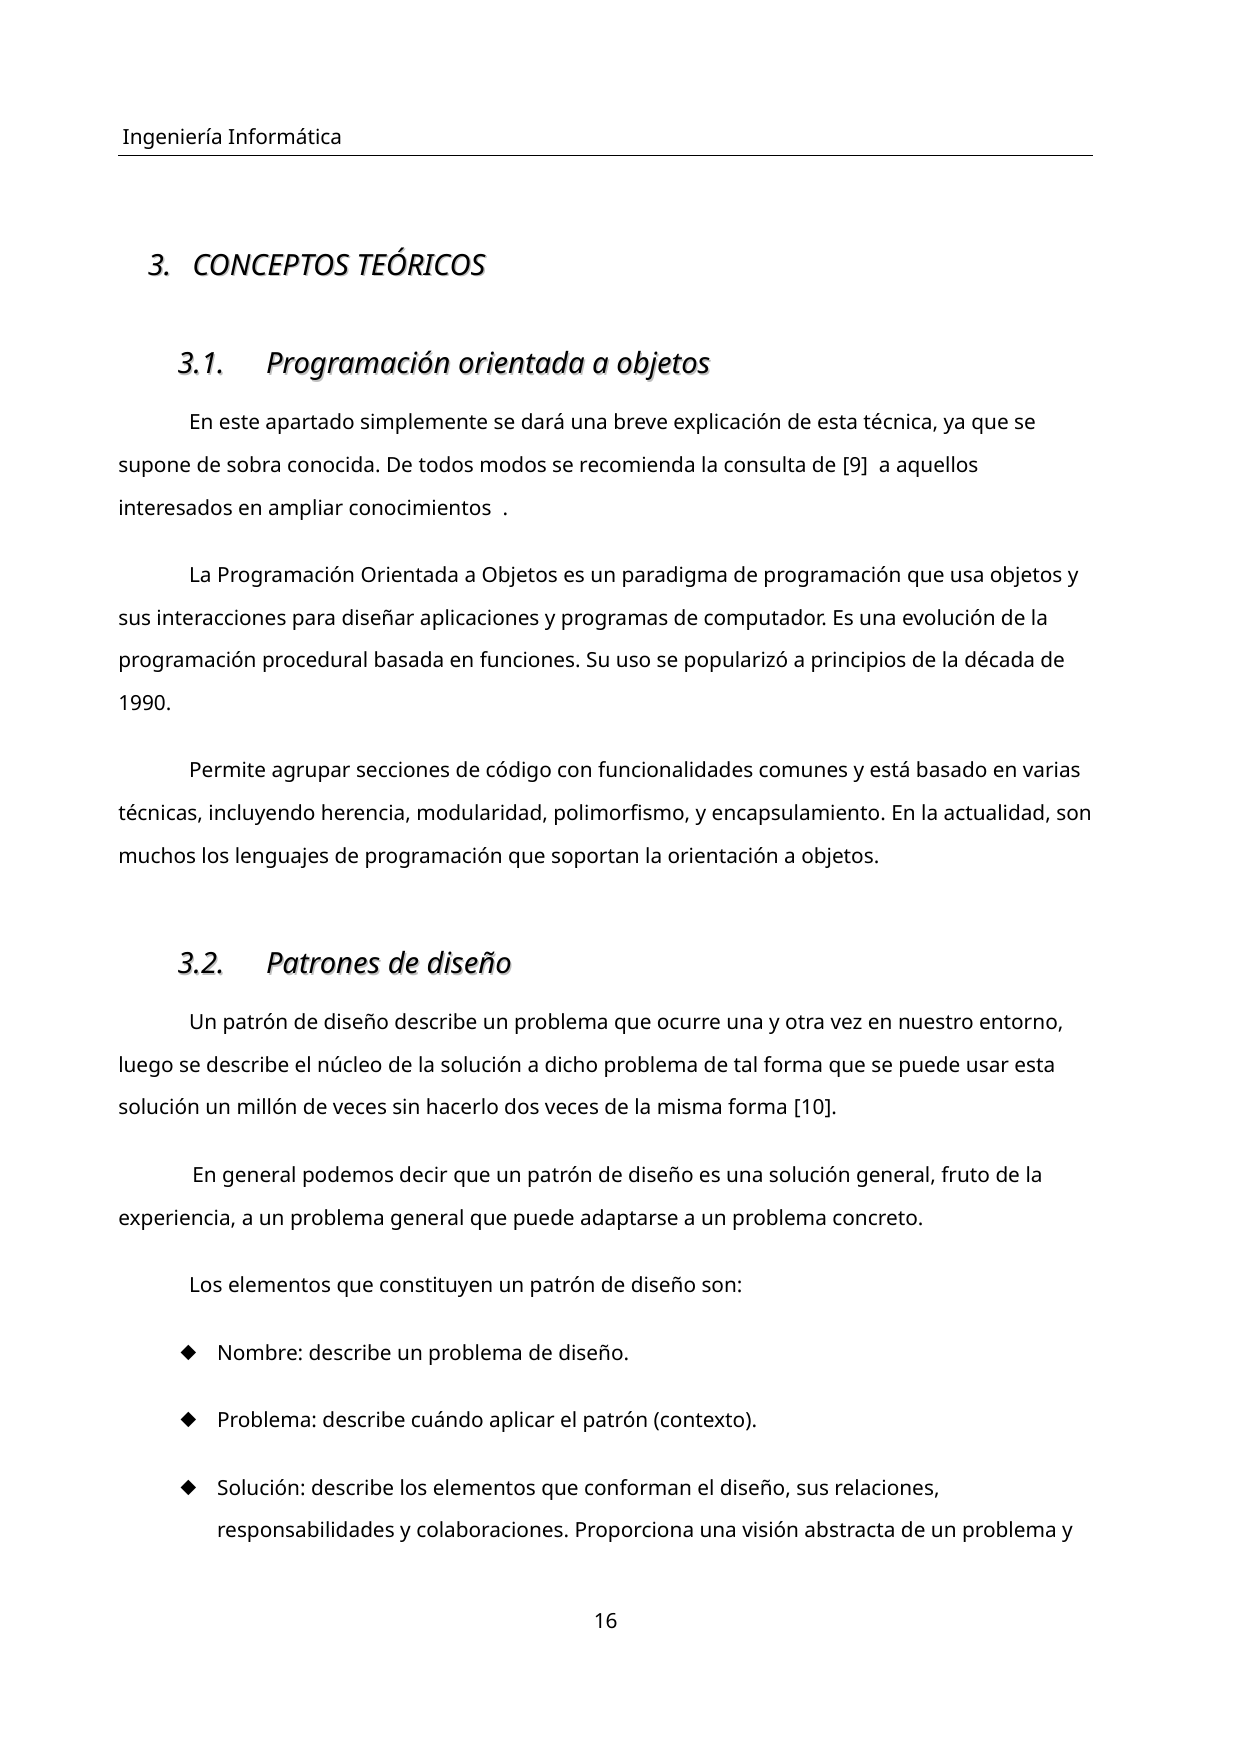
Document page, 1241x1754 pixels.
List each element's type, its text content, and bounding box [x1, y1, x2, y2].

text En general podemos decir que un patrón de diseño es una solución general, fruto de la experiencia, a un problema general que puede adaptarse a un problema concreto. [118, 1160, 1093, 1231]
list Nombre: describe un problema de diseño. [179, 1338, 1093, 1366]
text Permite agrupar secciones de código con funcionalidades comunes y está basado en varias técnicas, incluyendo herencia, modularidad, polimorfismo, y encapsulamiento. En la actualidad, son muchos los lenguajes de programación que soportan la orientación a objetos. [118, 756, 1093, 869]
subtitle Programación orientada a objetos [177, 343, 1093, 382]
list Solución: describe los elementos que conforman el diseño, sus relaciones, responsabilidades y colaboraciones. Proporciona una visión abstracta de un problema y [179, 1473, 1093, 1544]
text En este apartado simplemente se dará una breve explicación de esta técnica, ya que se supone de sobra conocida. De todos modos se recomienda la consulta de [9] a aquellos interesados en ampliar conocimientos . [118, 407, 1093, 521]
subtitle CONCEPTOS TEÓRICOS [148, 244, 1093, 284]
subtitle Patrones de diseño [177, 942, 1093, 982]
text Un patrón de diseño describe un problema que ocurre una y otra vez en nuestro entorno, luego se describe el núcleo de la solución a dicho problema de tal forma que se puede usar esta solución un millón de veces sin hacerlo dos veces de la misma forma [10]. [118, 1007, 1093, 1121]
text La Programación Orientada a Objetos es un paradigma de programación que usa objetos y sus interacciones para diseñar aplicaciones y programas de computador. Es una evolución de la programación procedural basada en funciones. Su uso se popularizó a principios de la década de 1990. [118, 560, 1093, 716]
text Los elementos que constituyen un patrón de diseño son: [118, 1270, 1093, 1299]
list Problema: describe cuándo aplicar el patrón (contexto). [179, 1405, 1093, 1434]
